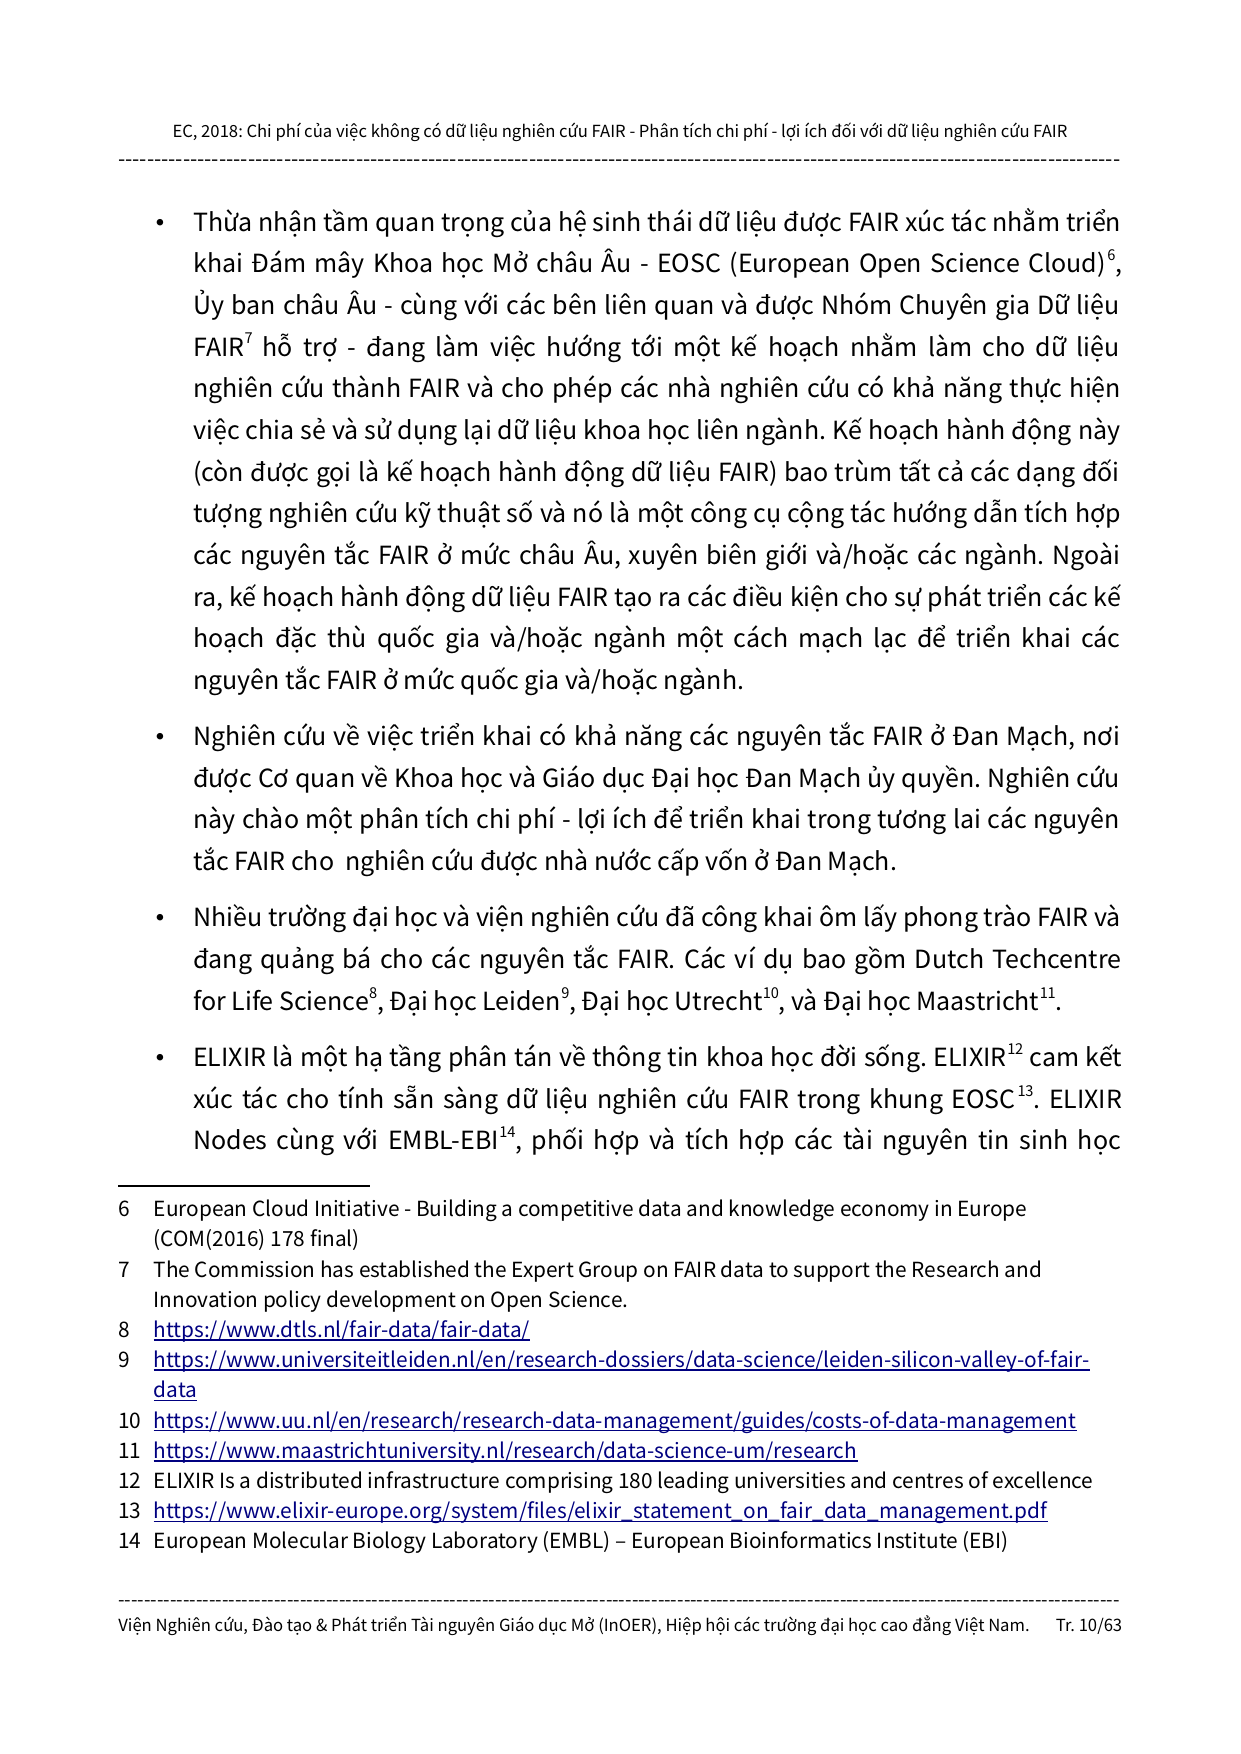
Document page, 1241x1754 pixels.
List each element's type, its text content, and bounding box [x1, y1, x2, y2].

list European Cloud Initiative - Building a competitive data and knowledge economy in Europe (COM(2016) 178 final) [118, 1192, 1122, 1253]
list https://www.elixir-europe.org/system/files/elixir_statement_on_fair_data_management.pdf [118, 1494, 1122, 1525]
list Thừa nhận tầm quan trọng của hệ sinh thái dữ liệu được FAIR xúc tác nhằm triển khai Đám mây Khoa học Mở châu Âu - EOSC (European Open Science Cloud), Ủy ban châu Âu - cùng với các bên liên quan và được Nhóm Chuyên gia Dữ liệu FAIR hỗ trợ - đang làm việc hướng tới một kế hoạch nhằm làm cho dữ liệu nghiên cứu thành FAIR và cho phép các nhà nghiên cứu có khả năng thực hiện việc chia sẻ và sử dụng lại dữ liệu khoa học liên ngành. Kế hoạch hành động này (còn được gọi là kế hoạch hành động dữ liệu FAIR) bao trùm tất cả các dạng đối tượng nghiên cứu kỹ thuật số và nó là một công cụ cộng tác hướng dẫn tích hợp các nguyên tắc FAIR ở mức châu Âu, xuyên biên giới và/hoặc các ngành. Ngoài ra, kế hoạch hành động dữ liệu FAIR tạo ra các điều kiện cho sự phát triển các kế hoạch đặc thù quốc gia và/hoặc ngành một cách mạch lạc để triển khai các nguyên tắc FAIR ở mức quốc gia và/hoặc ngành. [156, 202, 1122, 697]
list https://www.uu.nl/en/research/research-data-management/guides/costs-of-data-management [118, 1404, 1122, 1434]
list The Commission has established the Expert Group on FAIR data to support the Research and Innovation policy development on Open Science. [118, 1253, 1122, 1313]
list Nghiên cứu về việc triển khai có khả năng các nguyên tắc FAIR ở Đan Mạch, nơi được Cơ quan về Khoa học và Giáo dục Đại học Đan Mạch ủy quyền. Nghiên cứu này chào một phân tích chi phí - lợi ích để triển khai trong tương lai các nguyên tắc FAIR cho nghiên cứu được nhà nước cấp vốn ở Đan Mạch. [156, 717, 1122, 878]
list European Molecular Biology Laboratory (EMBL) – European Bioinformatics Institute (EBI) [118, 1525, 1122, 1555]
list https://www.maastrichtuniversity.nl/research/data-science-um/research [118, 1434, 1122, 1464]
list https://www.dtls.nl/fair-data/fair-data/ [118, 1313, 1122, 1343]
list ELIXIR Is a distributed infrastructure comprising 180 leading universities and centres of excellence [118, 1464, 1122, 1494]
list https://www.universiteitleiden.nl/en/research-dossiers/data-science/leiden-silicon-valley-of-fair-data [118, 1343, 1122, 1404]
list Nhiều trường đại học và viện nghiên cứu đã công khai ôm lấy phong trào FAIR và đang quảng bá cho các nguyên tắc FAIR. Các ví dụ bao gồm Dutch Techcentre for Life Science, Đại học Leiden, Đại học Utrecht, và Đại học Maastricht. [156, 898, 1122, 1017]
list ELIXIR là một hạ tầng phân tán về thông tin khoa học đời sống. ELIXIR cam kết xúc tác cho tính sẵn sàng dữ liệu nghiên cứu FAIR trong khung EOSC. ELIXIR Nodes cùng với EMBL-EBI, phối hợp và tích hợp các tài nguyên tin sinh học [156, 1037, 1122, 1157]
